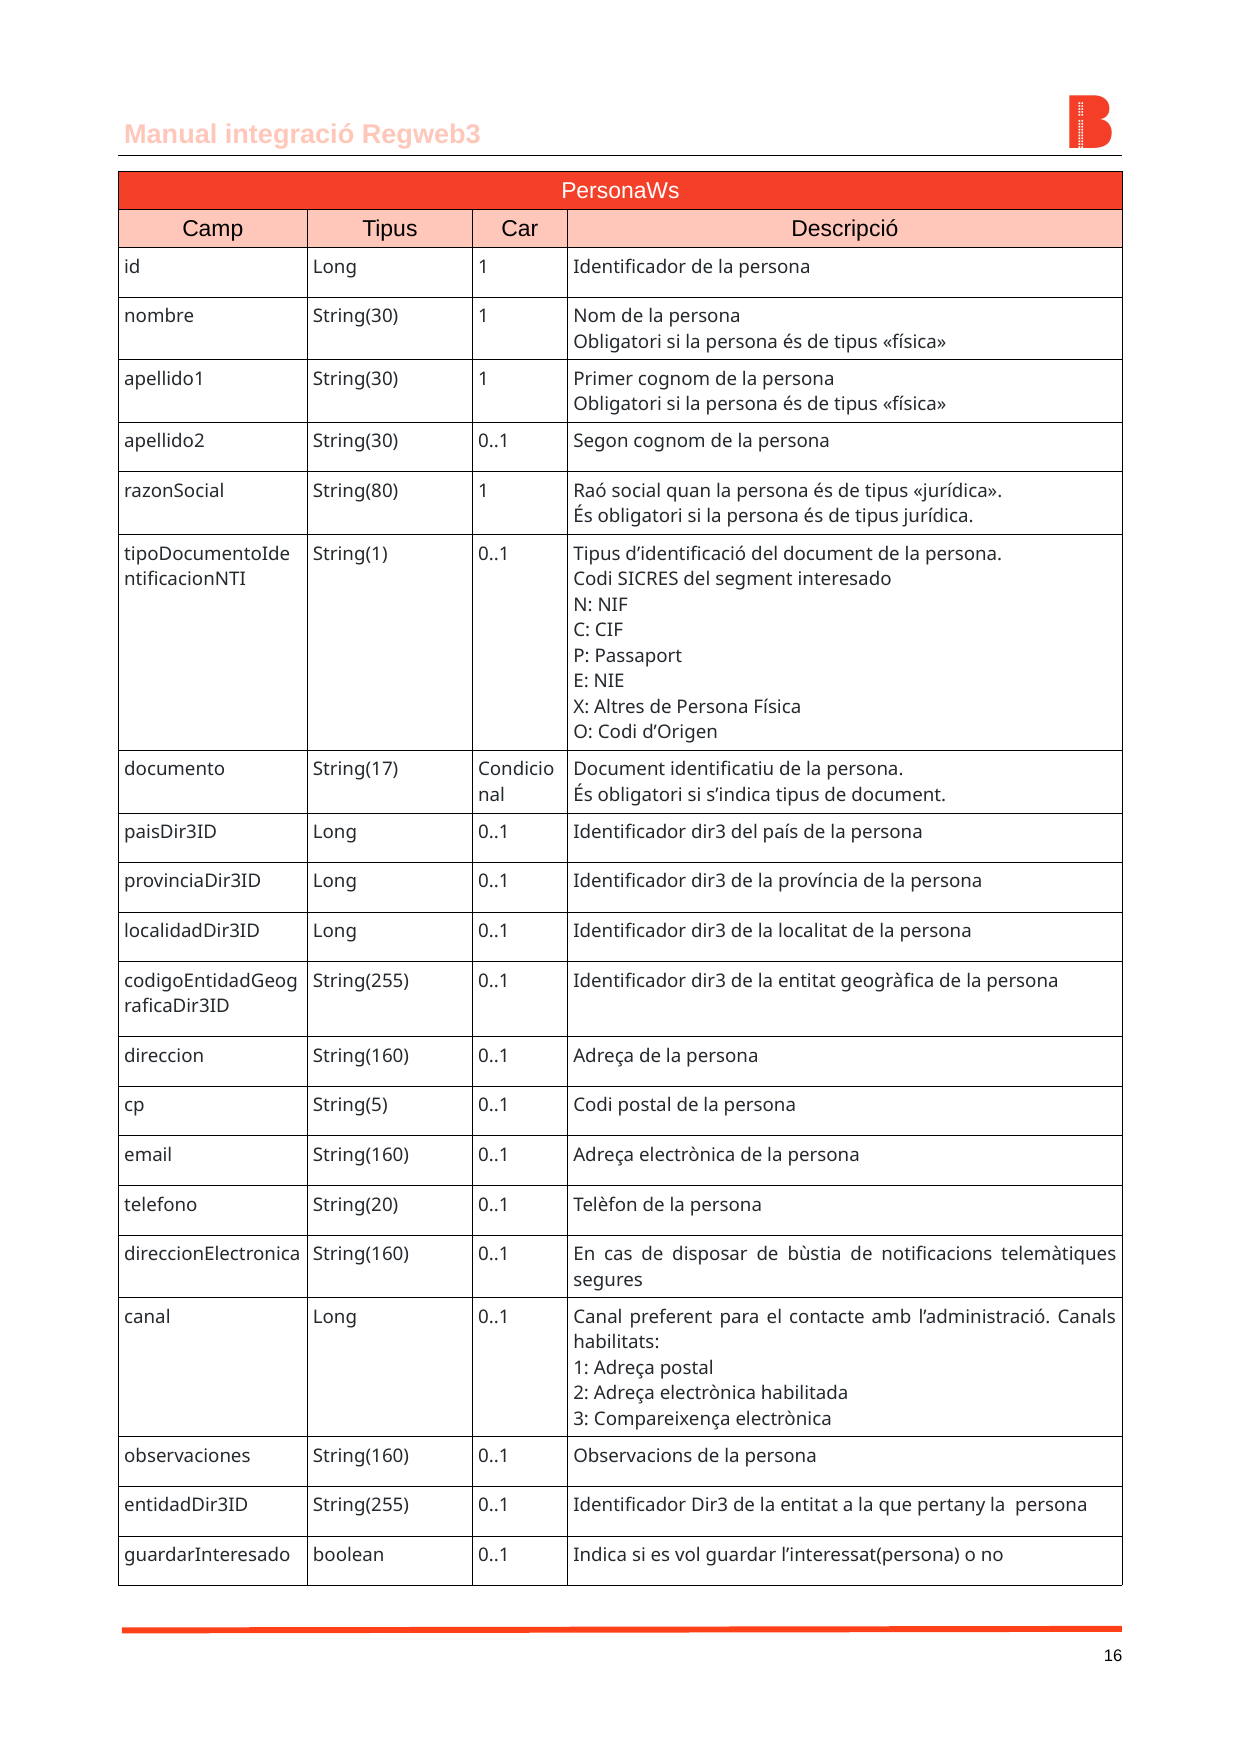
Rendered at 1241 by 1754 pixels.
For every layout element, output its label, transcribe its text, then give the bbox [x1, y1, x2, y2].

table_cell String(30) [308, 298, 472, 359]
table_cell guardarInteresado [119, 1537, 307, 1585]
table_cell entidadDir3ID [119, 1487, 307, 1536]
table_cell Identificador dir3 del país de la persona [568, 814, 1122, 862]
table_cell Long [308, 863, 472, 912]
table_cell 0..1 [473, 1087, 567, 1135]
table_cell String(160) [308, 1136, 472, 1185]
table_cell cp [119, 1087, 307, 1135]
table_cell Nom de la persona Obligatori si la persona és de tipus «física» [568, 298, 1122, 359]
table_cell provinciaDir3ID [119, 863, 307, 912]
table_cell 0..1 [473, 814, 567, 862]
table_cell Identificador dir3 de la entitat geogràfica de la persona [568, 962, 1122, 1036]
table_cell apellido1 [119, 360, 307, 422]
table_cell paisDir3ID [119, 814, 307, 862]
table_cell 0..1 [473, 1537, 567, 1585]
table_cell observaciones [119, 1437, 307, 1486]
table_cell 0..1 [473, 863, 567, 912]
table_cell Adreça electrònica de la persona [568, 1136, 1122, 1185]
table_cell String(160) [308, 1437, 472, 1486]
table_cell 0..1 [473, 913, 567, 961]
table_cell Raó social quan la persona és de tipus «jurídica». És obligatori si la persona és de tipus jurídica. [568, 472, 1122, 534]
table_cell 0..1 [473, 1298, 567, 1436]
table_cell Condicional [473, 751, 567, 812]
table_cell Identificador dir3 de la província de la persona [568, 863, 1122, 912]
table_cell Codi postal de la persona [568, 1087, 1122, 1135]
table_cell String(1) [308, 535, 472, 750]
table_cell Long [308, 913, 472, 961]
table_cell 1 [473, 248, 567, 297]
table_cell boolean [308, 1537, 472, 1585]
table_cell Canal preferent para el contacte amb l’administració. Canals habilitats: 1: Adreça postal 2: Adreça electrònica habilitada 3: Compareixença electrònica [568, 1298, 1122, 1436]
table_cell 0..1 [473, 535, 567, 750]
table_cell localidadDir3ID [119, 913, 307, 961]
table_cell 0..1 [473, 1186, 567, 1234]
table_cell telefono [119, 1186, 307, 1234]
table_cell String(255) [308, 962, 472, 1036]
table_cell Descripció [568, 210, 1122, 247]
table_header PersonaWs [119, 172, 1122, 209]
table_cell String(80) [308, 472, 472, 534]
table_cell 0..1 [473, 1037, 567, 1086]
table_cell razonSocial [119, 472, 307, 534]
table_cell 0..1 [473, 423, 567, 471]
table_cell 0..1 [473, 1236, 567, 1297]
table_cell String(17) [308, 751, 472, 812]
table_cell canal [119, 1298, 307, 1436]
table_cell nombre [119, 298, 307, 359]
table_cell 0..1 [473, 1487, 567, 1536]
table_cell email [119, 1136, 307, 1185]
table_cell Tipus d’identificació del document de la persona. Codi SICRES del segment interesado N: NIF C: CIF P: Passaport E: NIE X: Altres de Persona Física O: Codi d’Origen [568, 535, 1122, 750]
table_cell Identificador dir3 de la localitat de la persona [568, 913, 1122, 961]
table_cell apellido2 [119, 423, 307, 471]
table_cell Car [473, 210, 567, 247]
table_cell Observacions de la persona [568, 1437, 1122, 1486]
table_cell Identificador Dir3 de la entitat a la que pertany la persona [568, 1487, 1122, 1536]
table_cell String(255) [308, 1487, 472, 1536]
table_cell String(160) [308, 1236, 472, 1297]
table_cell 0..1 [473, 1437, 567, 1486]
table_cell Document identificatiu de la persona. És obligatori si s’indica tipus de document. [568, 751, 1122, 812]
table_cell Indica si es vol guardar l’interessat(persona) o no [568, 1537, 1122, 1585]
table_cell Long [308, 248, 472, 297]
table_cell String(5) [308, 1087, 472, 1135]
table_cell String(160) [308, 1037, 472, 1086]
table_cell Long [308, 1298, 472, 1436]
table_cell Primer cognom de la persona Obligatori si la persona és de tipus «física» [568, 360, 1122, 422]
table_cell Camp [119, 210, 307, 247]
table_cell 0..1 [473, 962, 567, 1036]
table_cell 0..1 [473, 1136, 567, 1185]
table_cell String(20) [308, 1186, 472, 1234]
table_cell String(30) [308, 360, 472, 422]
table_cell String(30) [308, 423, 472, 471]
table_cell Identificador de la persona [568, 248, 1122, 297]
table_cell documento [119, 751, 307, 812]
table_cell Long [308, 814, 472, 862]
table_cell direccionElectronica [119, 1236, 307, 1297]
table_cell 1 [473, 472, 567, 534]
table_cell 1 [473, 360, 567, 422]
table_cell Telèfon de la persona [568, 1186, 1122, 1234]
table_cell 1 [473, 298, 567, 359]
table_cell codigoEntidadGeograficaDir3ID [119, 962, 307, 1036]
table_cell id [119, 248, 307, 297]
table_cell Tipus [308, 210, 472, 247]
table_cell direccion [119, 1037, 307, 1086]
table_cell Segon cognom de la persona [568, 423, 1122, 471]
picture [1063, 94, 1117, 150]
table_cell En cas de disposar de bùstia de notificacions telemàtiques segures [568, 1236, 1122, 1297]
table_cell Adreça de la persona [568, 1037, 1122, 1086]
table_cell tipoDocumentoIdentificacionNTI [119, 535, 307, 750]
